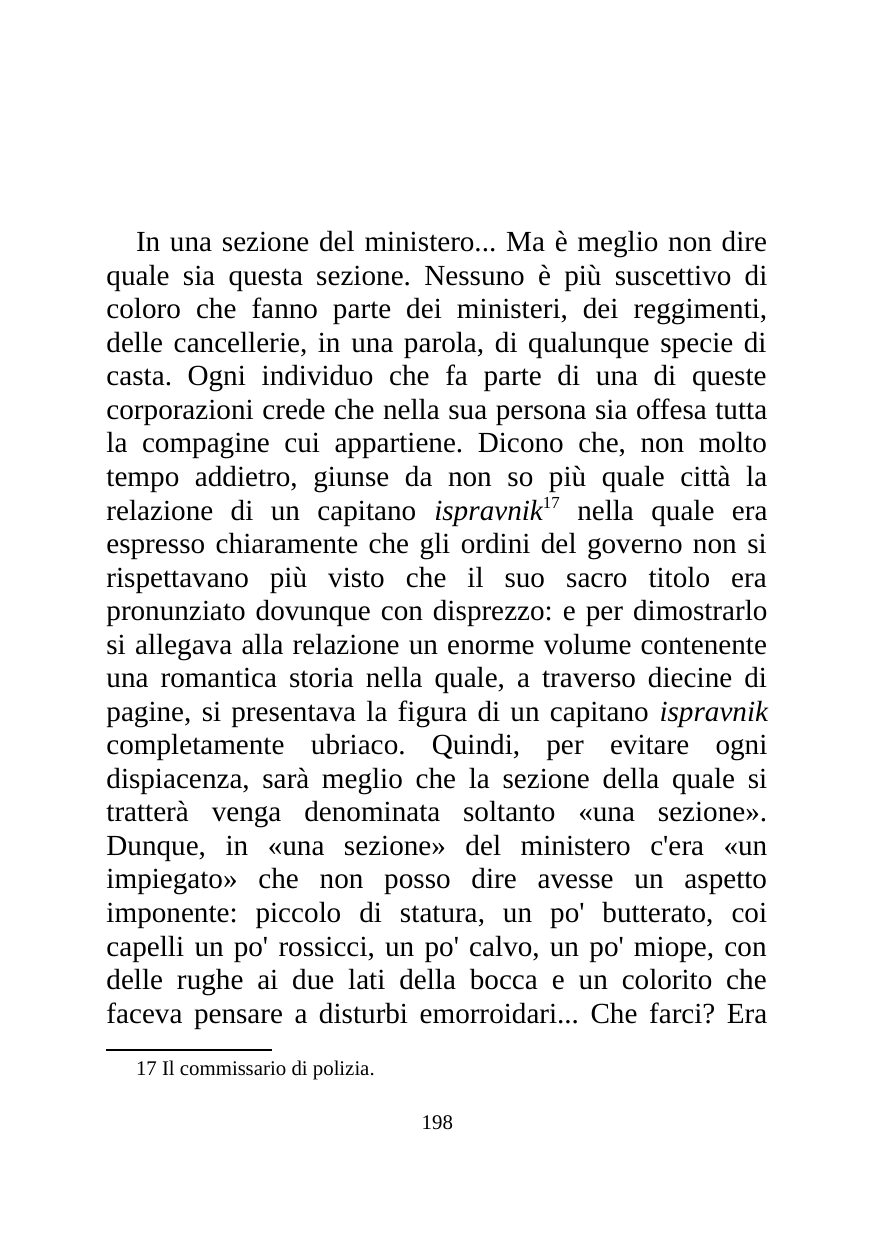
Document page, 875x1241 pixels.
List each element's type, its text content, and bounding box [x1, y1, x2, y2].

text Il commissario di polizia. [106, 1056, 768, 1080]
text In una sezione del ministero... Ma è meglio non dire quale sia questa sezione. Nessuno è più suscettivo di coloro che fanno parte dei ministeri, dei reggimenti, delle cancellerie, in una parola, di qualunque specie di casta. Ogni individuo che fa parte di una di queste corporazioni crede che nella sua persona sia offesa tutta la compagine cui appartiene. Dicono che, non molto tempo addietro, giunse da non so più quale città la relazione di un capitano ispravnik nella quale era espresso chiaramente che gli ordini del governo non si rispettavano più visto che il suo sacro titolo era pronunziato dovunque con disprezzo: e per dimostrarlo si allegava alla relazione un enorme volume contenente una romantica storia nella quale, a traverso diecine di pagine, si presentava la figura di un capitano ispravnik completamente ubriaco. Quindi, per evitare ogni dispiacenza, sarà meglio che la sezione della quale si tratterà venga denominata soltanto «una sezione». Dunque, in «una sezione» del ministero c'era «un impiegato» che non posso dire avesse un aspetto imponente: piccolo di statura, un po' butterato, coi capelli un po' rossicci, un po' calvo, un po' miope, con delle rughe ai due lati della bocca e un colorito che faceva pensare a disturbi emorroidari... Che farci? Era [106, 224, 768, 1029]
